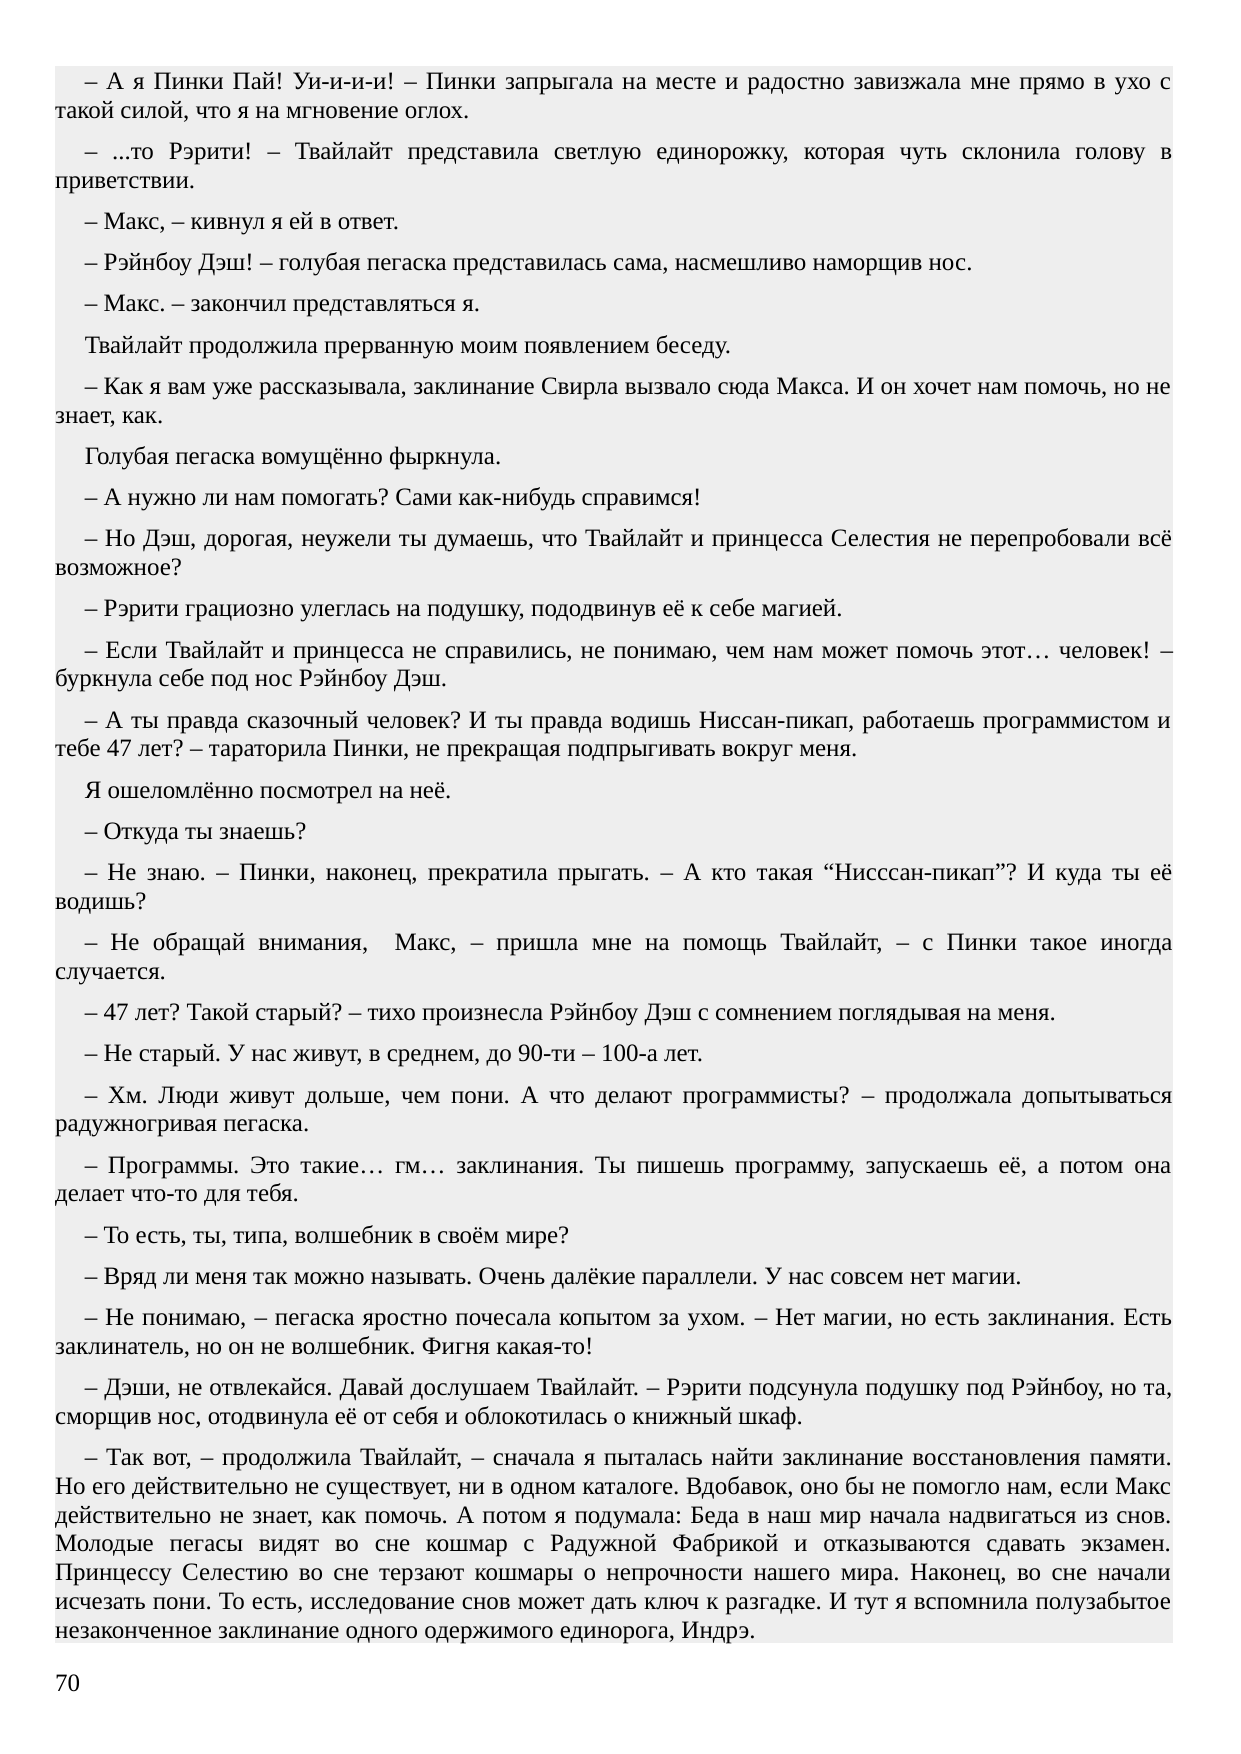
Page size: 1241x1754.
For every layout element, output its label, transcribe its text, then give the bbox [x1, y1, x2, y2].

text – Программы. Это такие… гм… заклинания. Ты пишешь программу, запускаешь её, а потом она делает что-то для тебя. [55, 1150, 1173, 1207]
text – Макс. – закончил представляться я. [55, 288, 1173, 317]
text – А ты правда сказочный человек? И ты правда водишь Ниссан-пикап, работаешь программистом и тебе 47 лет? – тараторила Пинки, не прекращая подпрыгивать вокруг меня. [55, 705, 1173, 762]
text – 47 лет? Такой старый? – тихо произнесла Рэйнбоу Дэш с сомнением поглядывая на меня. [55, 997, 1173, 1026]
text – Дэши, не отвлекайся. Давай дослушаем Твайлайт. – Рэрити подсунула подушку под Рэйнбоу, но та, сморщив нос, отодвинула её от себя и облокотилась о книжный шкаф. [55, 1372, 1173, 1430]
text – Не старый. У нас живут, в среднем, до 90-ти – 100-а лет. [55, 1038, 1173, 1067]
text – Рэйнбоу Дэш! – голубая пегаска представилась сама, насмешливо наморщив нос. [55, 247, 1173, 276]
text – А нужно ли нам помогать? Сами как-нибудь справимся! [55, 482, 1173, 511]
text – ...то Рэрити! – Твайлайт представила светлую единорожку, которая чуть склонила голову в приветствии. [55, 136, 1173, 193]
text – Рэрити грациозно улеглась на подушку, пододвинув её к себе магией. [55, 593, 1173, 622]
text – Не обращай внимания, Макс, – пришла мне на помощь Твайлайт, – с Пинки такое иногда случается. [55, 927, 1173, 985]
text – Как я вам уже рассказывала, заклинание Свирла вызвало сюда Макса. И он хочет нам помочь, но не знает, как. [55, 371, 1173, 428]
text Твайлайт продолжила прерванную моим появлением беседу. [55, 330, 1173, 358]
text – Так вот, – продолжила Твайлайт, – сначала я пыталась найти заклинание восстановления памяти. Но его действительно не существует, ни в одном каталоге. Вдобавок, оно бы не помогло нам, если Макс действительно не знает, как помочь. А потом я подумала: Беда в наш мир начала надвигаться из снов. Молодые пегасы видят во сне кошмар с Радужной Фабрикой и отказываются сдавать экзамен. Принцессу Селестию во сне терзают кошмары о непрочности нашего мира. Наконец, во сне начали исчезать пони. То есть, исследование снов может дать ключ к разгадке. И тут я вспомнила полузабытое незаконченное заклинание одного одержимого единорога, Индрэ. [55, 1442, 1173, 1643]
text – Хм. Люди живут дольше, чем пони. А что делают программисты? – продолжала допытываться радужногривая пегаска. [55, 1080, 1173, 1137]
text – А я Пинки Пай! Уи-и-и-и! – Пинки запрыгала на месте и радостно завизжала мне прямо в ухо с такой силой, что я на мгновение оглох. [55, 66, 1173, 123]
text Голубая пегаска вомущённо фыркнула. [55, 441, 1173, 470]
text – Но Дэш, дорогая, неужели ты думаешь, что Твайлайт и принцесса Селестия не перепробовали всё возможное? [55, 523, 1173, 581]
text – Откуда ты знаешь? [55, 816, 1173, 845]
text – Не понимаю, – пегаска яростно почесала копытом за ухом. – Нет магии, но есть заклинания. Есть заклинатель, но он не волшебник. Фигня какая-то! [55, 1302, 1173, 1360]
text Я ошеломлённо посмотрел на неё. [55, 775, 1173, 803]
text – Вряд ли меня так можно называть. Очень далёкие параллели. У нас совсем нет магии. [55, 1261, 1173, 1290]
text – Макс, – кивнул я ей в ответ. [55, 206, 1173, 235]
text – Если Твайлайт и принцесса не справились, не понимаю, чем нам может помочь этот… человек! – буркнула себе под нос Рэйнбоу Дэш. [55, 635, 1173, 692]
text – Не знаю. – Пинки, наконец, прекратила прыгать. – А кто такая “Нисссан-пикап”? И куда ты её водишь? [55, 857, 1173, 915]
text – То есть, ты, типа, волшебник в своём мире? [55, 1220, 1173, 1248]
